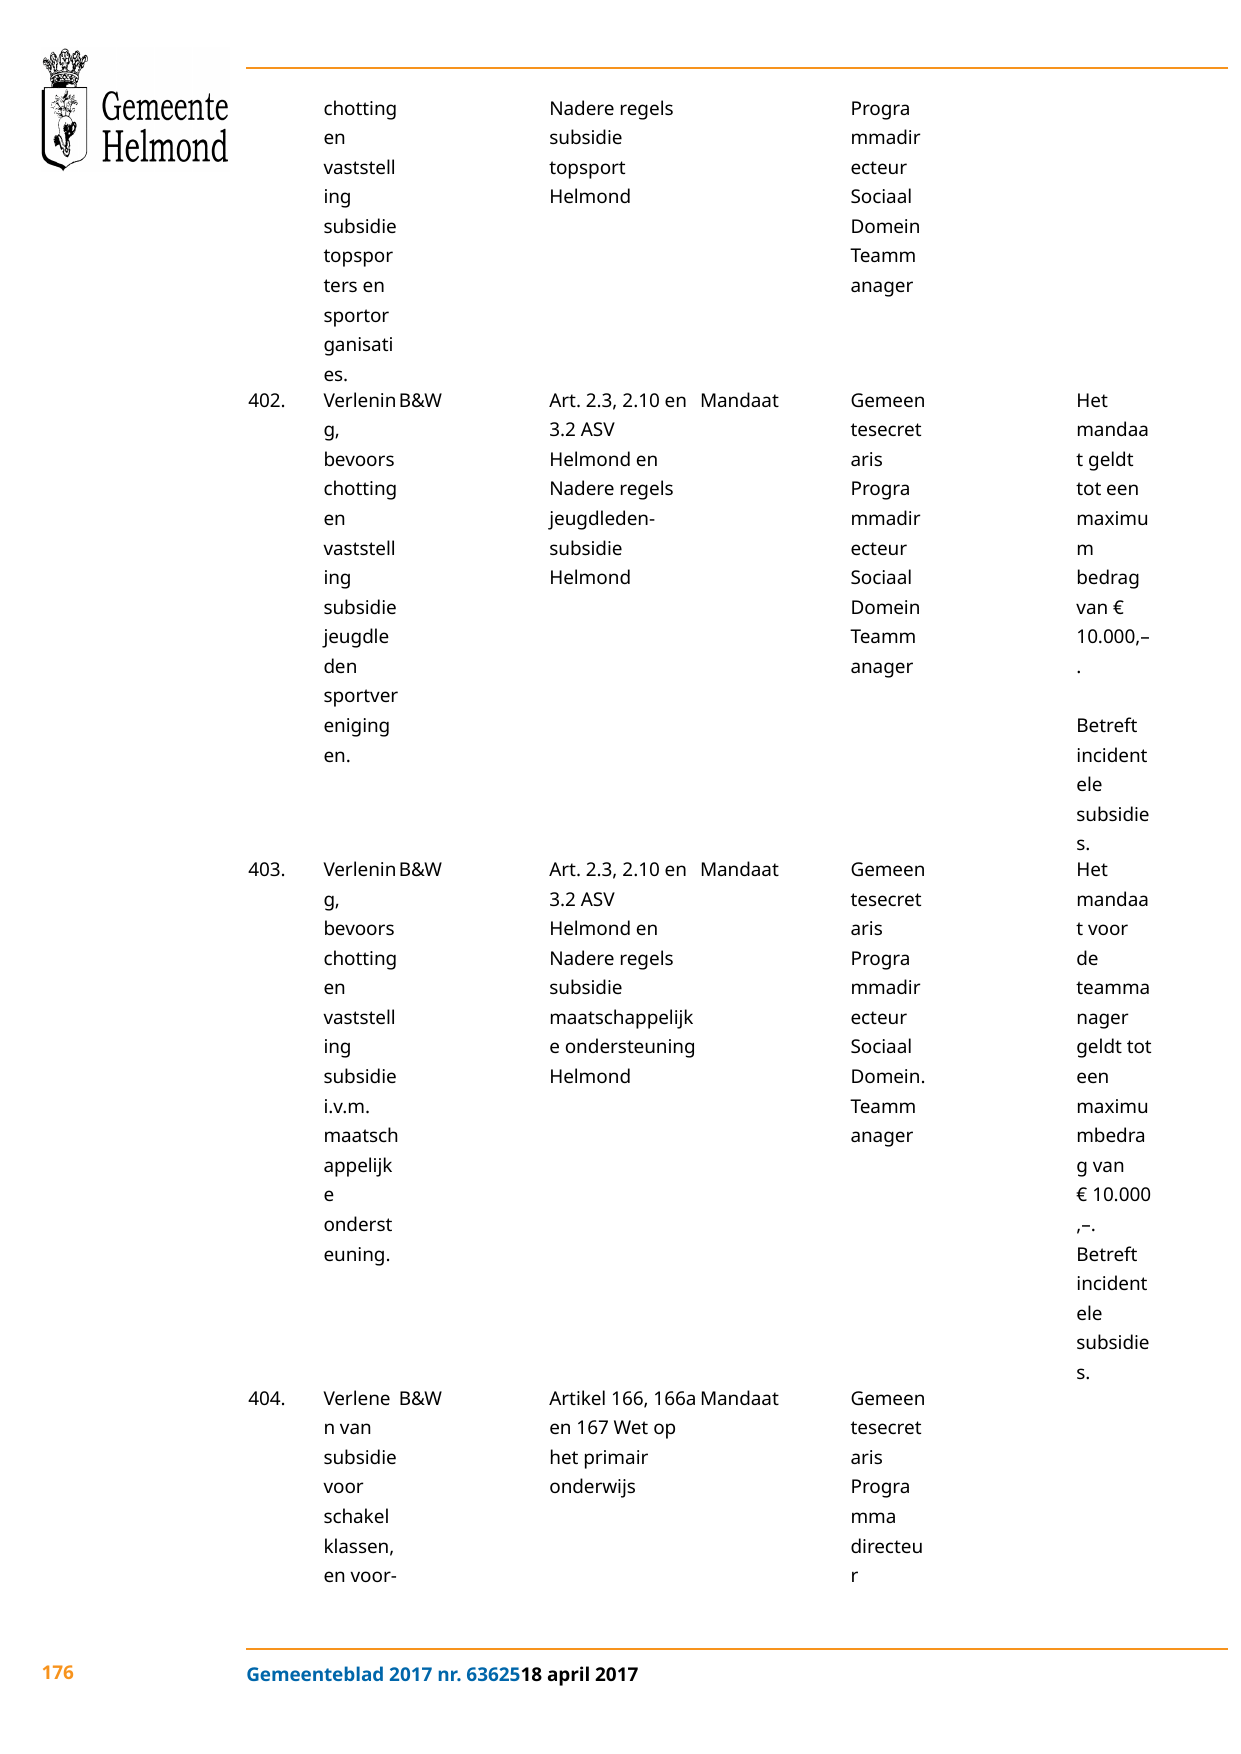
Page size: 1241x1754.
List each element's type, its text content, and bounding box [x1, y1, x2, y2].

table_cell Art. 2.3, 2.10 en 3.2 ASV Helmond en Nadere regels jeugdleden- subsidie Helmond [549, 387, 700, 856]
table_cell [926, 95, 1076, 387]
table_cell [399, 95, 549, 387]
table_cell 403. [248, 856, 323, 1385]
table_cell 402. [248, 387, 323, 856]
table_cell Verlening, bevoorschotting en vaststelling subsidie i.v.m. maatschappelijke ondersteuning. [323, 856, 398, 1385]
table_cell Artikel 166, 166a en 167 Wet op het primair onderwijs [549, 1385, 700, 1588]
table_cell Mandaat [700, 856, 850, 1385]
table_cell [248, 95, 323, 387]
table_cell B&W [399, 856, 549, 1385]
table_cell Mandaat [700, 387, 850, 856]
table_cell Programmadirecteur Sociaal Domein Teammanager [850, 95, 926, 387]
table_cell [700, 95, 850, 387]
table_cell Verlenen van subsidie voor schakelklassen, en voor- [323, 1385, 398, 1588]
table_cell [1076, 1385, 1152, 1588]
table_cell 404. [248, 1385, 323, 1588]
table_cell [926, 1385, 1076, 1588]
picture [41, 47, 231, 172]
table_cell B&W [399, 387, 549, 856]
table_cell Het mandaat geldt tot een maximum bedrag van € 10.000,–. Betreft incidentele subsidies. [1076, 387, 1152, 856]
table_cell Verlening, bevoorschotting en vaststelling subsidie jeugdleden sportverenigingen. [323, 387, 398, 856]
table_cell Het mandaat voor de teammanager geldt tot een maximumbedrag van € 10.000,–. Betreft incidentele subsidies. [1076, 856, 1152, 1385]
table_cell Mandaat [700, 1385, 850, 1588]
table_cell [1076, 95, 1152, 387]
table_cell B&W [399, 1385, 549, 1588]
table_cell Gemeentesecretaris Programmadirecteur Sociaal Domein Teammanager [850, 387, 926, 856]
table_cell Gemeentesecretaris Programmadirecteur Sociaal Domein. Teammanager [850, 856, 926, 1385]
table_cell Art. 2.3, 2.10 en 3.2 ASV Helmond en Nadere regels subsidie maatschappelijke ondersteuning Helmond [549, 856, 700, 1385]
table_cell [926, 856, 1076, 1385]
table_cell Nadere regels subsidie topsport Helmond [549, 95, 700, 387]
table_cell chotting en vaststelling subsidie topsporters en sportorganisaties. [323, 95, 398, 387]
table_cell Gemeentesecretaris Programma directeur [850, 1385, 926, 1588]
table_cell [926, 387, 1076, 856]
